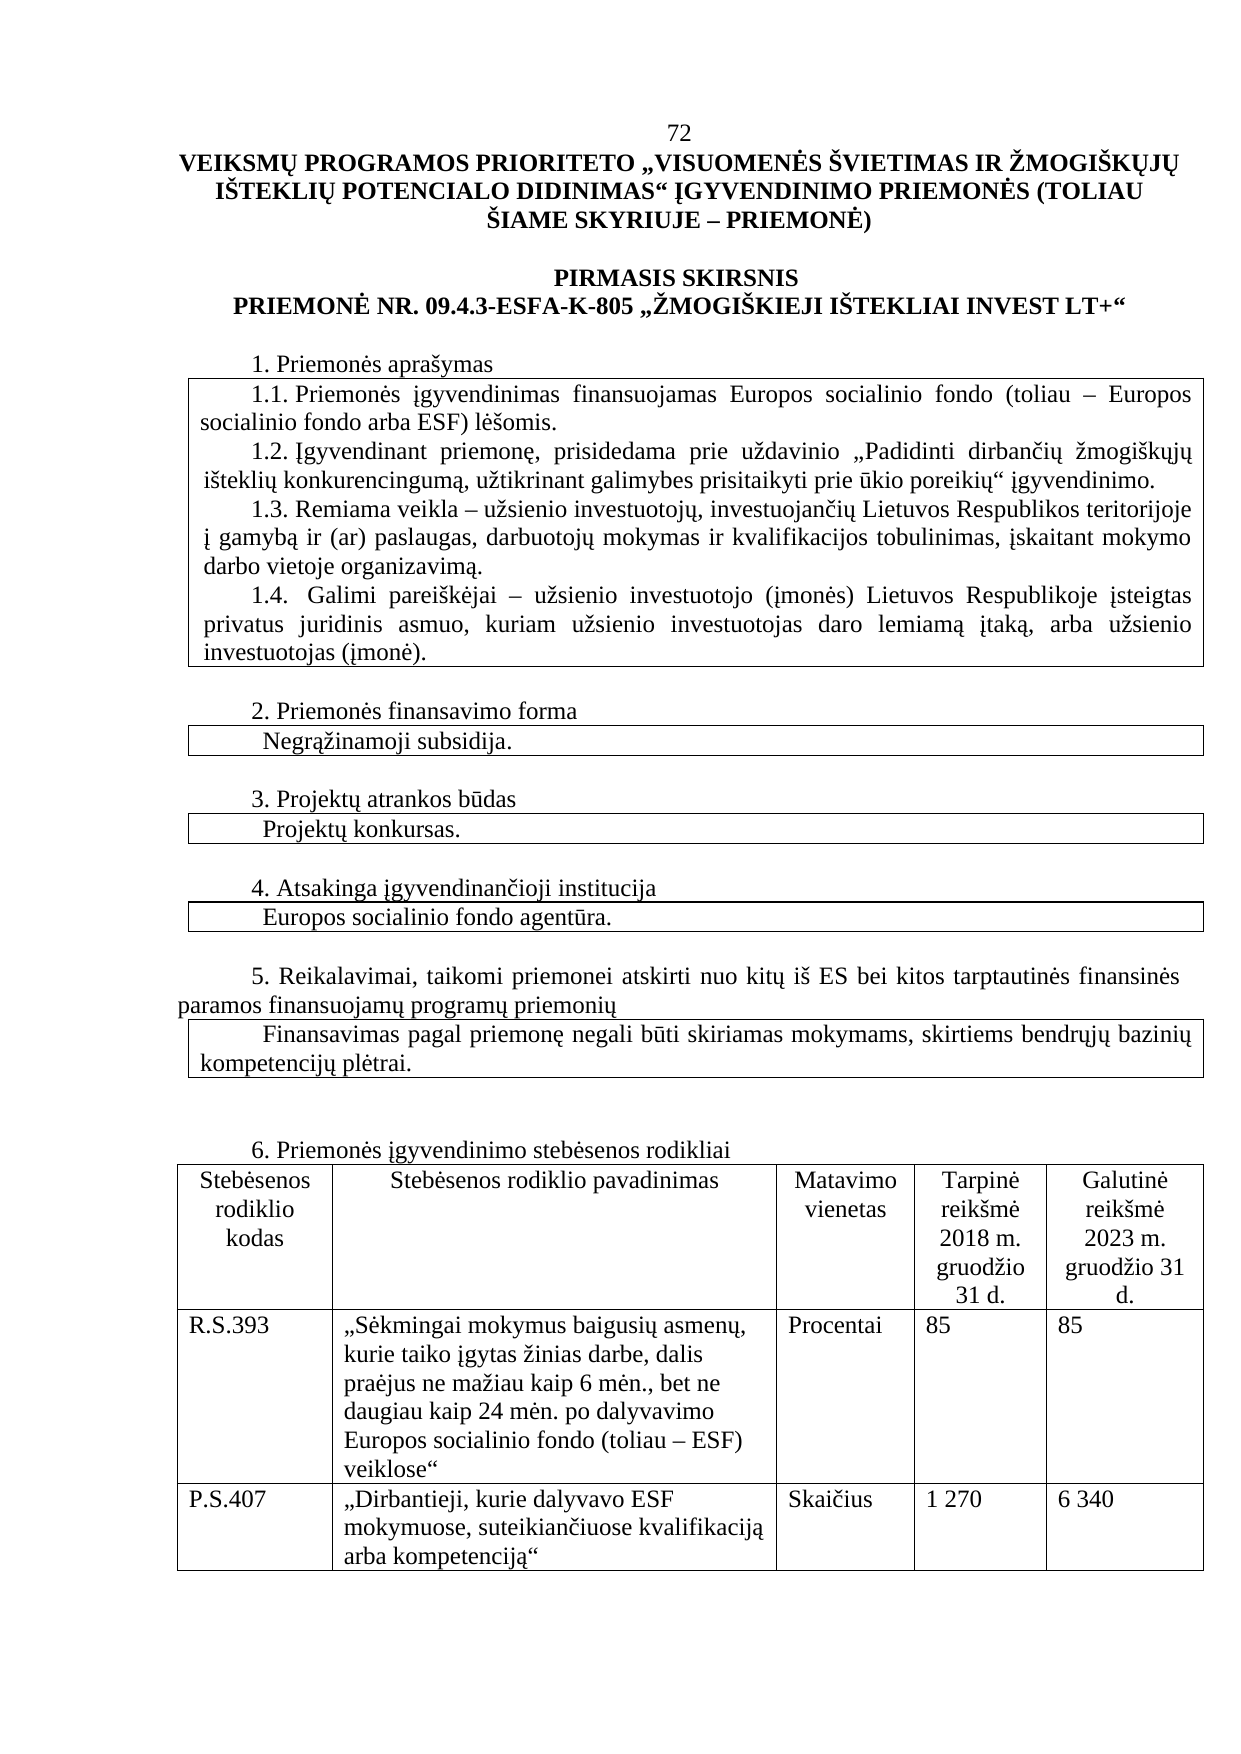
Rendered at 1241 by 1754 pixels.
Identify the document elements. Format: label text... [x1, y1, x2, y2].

table_cell Skaičius [777, 1484, 914, 1570]
table_cell R.S.393 [178, 1310, 332, 1483]
table_cell 1.3. Remiama veikla – užsienio investuotojų, investuojančių Lietuvos Respublikos teritorijoje į gamybą ir (ar) paslaugas, darbuotojų mokymas ir kvalifikacijos tobulinimas, įskaitant mokymo darbo vietoje organizavimą. [189, 494, 1203, 580]
table_header Projektų konkursas. [189, 814, 1203, 843]
text 4. Atsakinga įgyvendinančioji institucija [177, 873, 1181, 901]
text VEIKSMŲ PROGRAMOS PRIORITETO „VISUOMENĖS ŠVIETIMAS IR ŽMOGIŠKŲJŲ IŠTEKLIŲ POTENCIALO DIDINIMAS“ ĮGYVENDINIMO PRIEMONĖS (TOLIAU ŠIAME SKYRIUJE – PRIEMONĖ) [177, 148, 1181, 234]
table_header Europos socialinio fondo agentūra. [189, 903, 1203, 931]
table_cell 85 [915, 1310, 1046, 1483]
text PRIEMONĖ NR. 09.4.3-ESFA-K-805 „Žmogiškieji ištekliai Invest LT+“ [177, 291, 1181, 320]
table_cell „Sėkmingai mokymus baigusių asmenų, kurie taiko įgytas žinias darbe, dalis praėjus ne mažiau kaip 6 mėn., bet ne daugiau kaip 24 mėn. po dalyvavimo Europos socialinio fondo (toliau – ESF) veiklose“ [333, 1310, 776, 1483]
text PIRMASIS SKIRSNIS [177, 263, 1181, 291]
table_cell Procentai [777, 1310, 914, 1483]
table_cell P.S.407 [178, 1484, 332, 1570]
text 5. Reikalavimai, taikomi priemonei atskirti nuo kitų iš ES bei kitos tarptautinės finansinės paramos finansuojamų programų priemonių [177, 961, 1181, 1018]
table_header Finansavimas pagal priemonę negali būti skiriamas mokymams, skirtiems bendrųjų bazinių kompetencijų plėtrai. [189, 1020, 1203, 1077]
table_header Matavimo vienetas [777, 1165, 914, 1309]
text 2. Priemonės finansavimo forma [177, 696, 1181, 725]
text 3. Projektų atrankos būdas [177, 784, 1181, 813]
table_header Stebėsenos rodiklio kodas [178, 1165, 332, 1309]
table_cell 6 340 [1047, 1484, 1203, 1570]
table_header Negrąžinamoji subsidija. [189, 726, 1203, 754]
table_cell 1 270 [915, 1484, 1046, 1570]
table_cell „Dirbantieji, kurie dalyvavo ESF mokymuose, suteikiančiuose kvalifikaciją arba kompetenciją“ [333, 1484, 776, 1570]
table_header Galutinė reikšmė 2023 m. gruodžio 31 d. [1047, 1165, 1203, 1309]
table_cell 85 [1047, 1310, 1203, 1483]
table_header Stebėsenos rodiklio pavadinimas [333, 1165, 776, 1309]
table_header Tarpinė reikšmė 2018 m. gruodžio 31 d. [915, 1165, 1046, 1309]
table_cell 1.2. Įgyvendinant priemonę, prisidedama prie uždavinio „Padidinti dirbančių žmogiškųjų išteklių konkurencingumą, užtikrinant galimybes prisitaikyti prie ūkio poreikių“ įgyvendinimo. [189, 436, 1203, 494]
text 1. Priemonės aprašymas [177, 349, 1181, 378]
table_header 1.1. Priemonės įgyvendinimas finansuojamas Europos socialinio fondo (toliau – Europos socialinio fondo arba ESF) lėšomis. [189, 379, 1203, 436]
text 6. Priemonės įgyvendinimo stebėsenos rodikliai [177, 1136, 1181, 1164]
table_cell 1.4. Galimi pareiškėjai – užsienio investuotojo (įmonės) Lietuvos Respublikoje įsteigtas privatus juridinis asmuo, kuriam užsienio investuotojas daro lemiamą įtaką, arba užsienio investuotojas (įmonė). [189, 580, 1203, 666]
